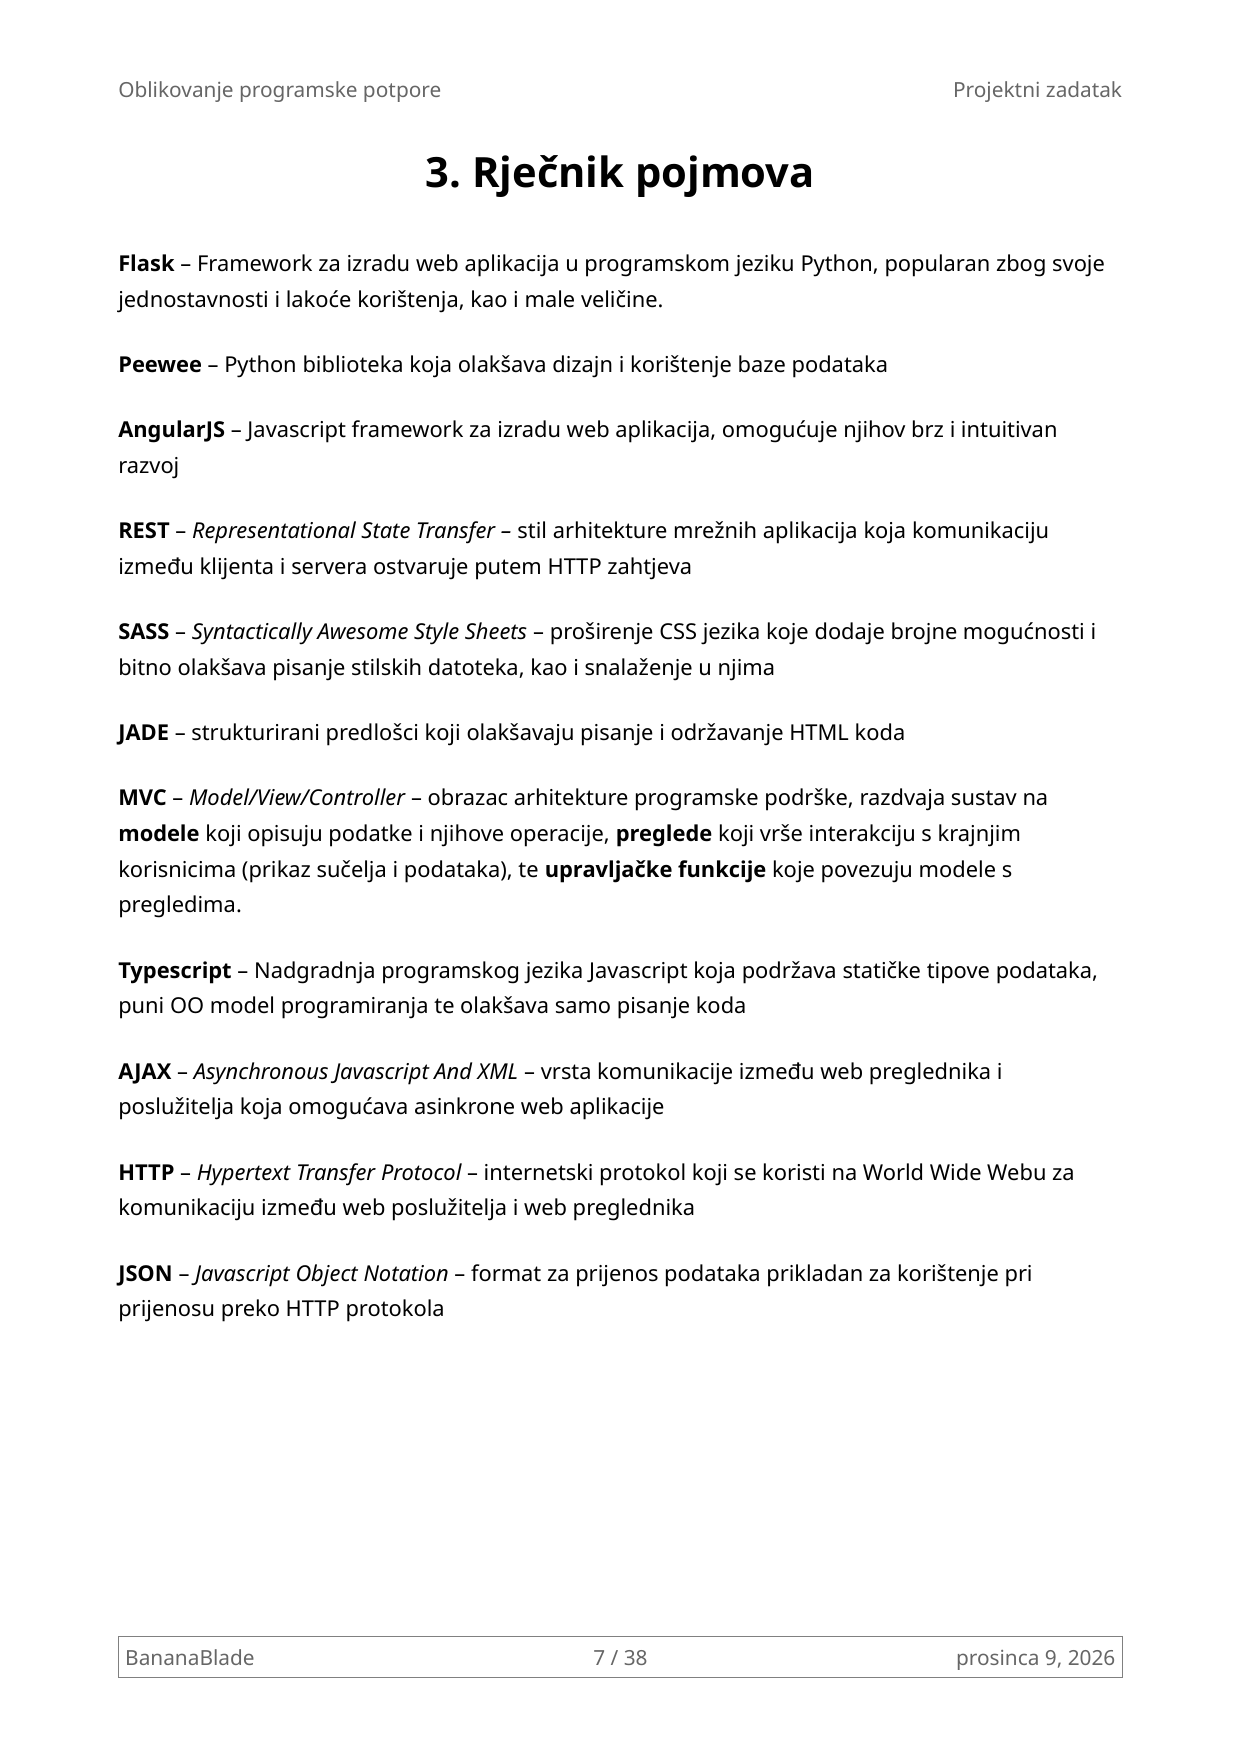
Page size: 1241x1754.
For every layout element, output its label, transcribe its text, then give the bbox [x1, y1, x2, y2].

subtitle 3. Rječnik pojmova [118, 143, 1122, 200]
text HTTP – Hypertext Transfer Protocol – internetski protokol koji se koristi na World Wide Webu za komunikaciju između web poslužitelja i web preglednika [118, 1157, 1122, 1222]
text AngularJS – Javascript framework za izradu web aplikacija, omogućuje njihov brz i intuitivan razvoj [118, 414, 1122, 480]
text AJAX – Asynchronous Javascript And XML – vrsta komunikacije između web preglednika i poslužitelja koja omogućava asinkrone web aplikacije [118, 1056, 1122, 1121]
text JADE – strukturirani predlošci koji olakšavaju pisanje i održavanje HTML koda [118, 717, 1122, 747]
text REST – Representational State Transfer – stil arhitekture mrežnih aplikacija koja komunikaciju između klijenta i servera ostvaruje putem HTTP zahtjeva [118, 515, 1122, 581]
text JSON – Javascript Object Notation – format za prijenos podataka prikladan za korištenje pri prijenosu preko HTTP protokola [118, 1257, 1122, 1323]
text MVC – Model/View/Controller – obrazac arhitekture programske podrške, razdvaja sustav na modele koji opisuju podatke i njihove operacije, preglede koji vrše interakciju s krajnjim korisnicima (prikaz sučelja i podataka), te upravljačke funkcije koje povezuju modele s pregledima. [118, 782, 1122, 919]
text Flask – Framework za izradu web aplikacija u programskom jeziku Python, popularan zbog svoje jednostavnosti i lakoće korištenja, kao i male veličine. [118, 212, 1122, 314]
text SASS – Syntactically Awesome Style Sheets – proširenje CSS jezika koje dodaje brojne mogućnosti i bitno olakšava pisanje stilskih datoteka, kao i snalaženje u njima [118, 616, 1122, 682]
text Peewee – Python biblioteka koja olakšava dizajn i korištenje baze podataka [118, 349, 1122, 379]
text Typescript – Nadgradnja programskog jezika Javascript koja podržava statičke tipove podataka, puni OO model programiranja te olakšava samo pisanje koda [118, 955, 1122, 1020]
